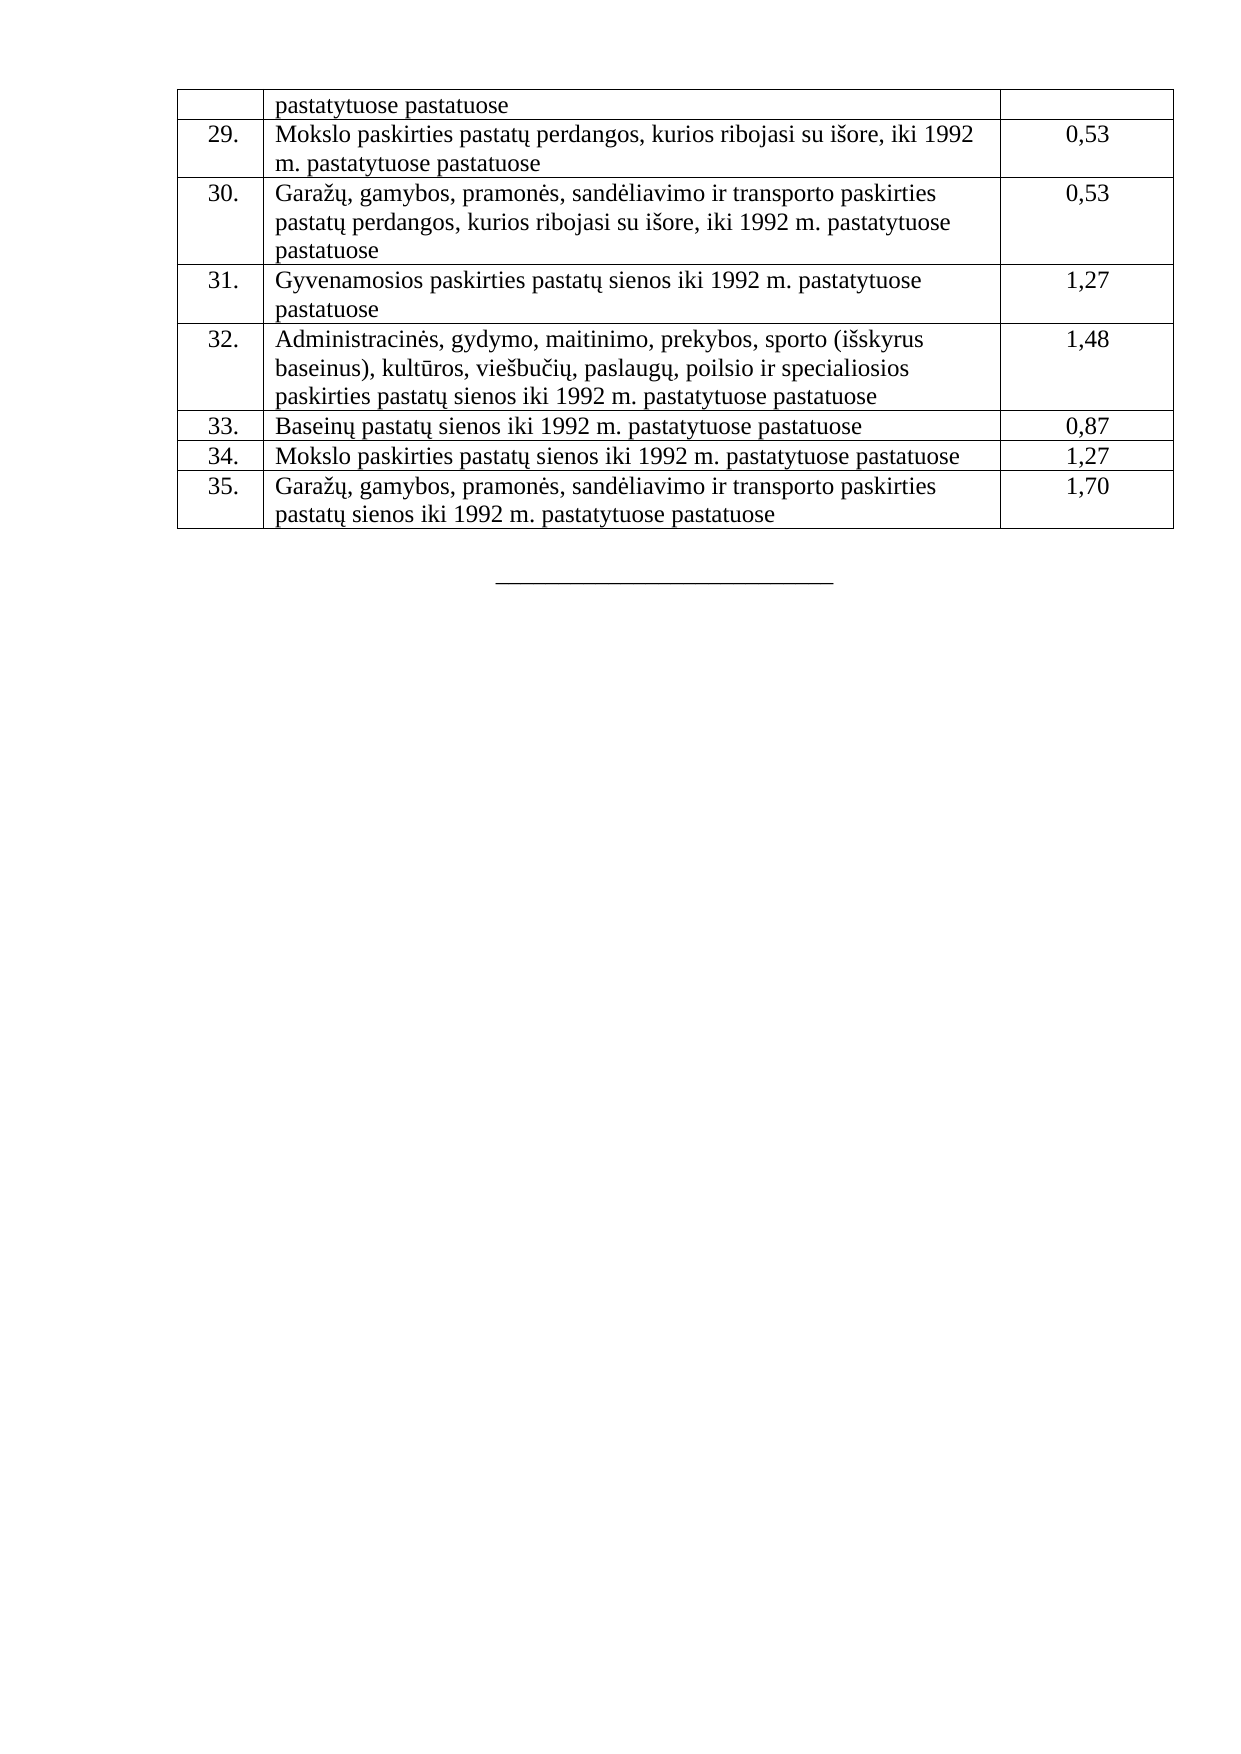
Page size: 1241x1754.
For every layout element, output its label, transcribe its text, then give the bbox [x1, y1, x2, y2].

table_cell Mokslo paskirties pastatų perdangos, kurios ribojasi su išore, iki 1992 m. pastatytuose pastatuose [264, 120, 1000, 177]
text ___________________________ [177, 558, 1151, 587]
table_cell 33. [178, 411, 263, 440]
table_cell 1,48 [1001, 324, 1173, 410]
table_cell Baseinų pastatų sienos iki 1992 m. pastatytuose pastatuose [264, 411, 1000, 440]
table_cell Garažų, gamybos, pramonės, sandėliavimo ir transporto paskirties pastatų perdangos, kurios ribojasi su išore, iki 1992 m. pastatytuose pastatuose [264, 178, 1000, 264]
table_cell 0,87 [1001, 411, 1173, 440]
table_cell 30. [178, 178, 263, 264]
table_cell 0,53 [1001, 178, 1173, 264]
table_cell 35. [178, 471, 263, 528]
table_cell [1001, 90, 1173, 118]
table_cell 29. [178, 120, 263, 177]
table_cell 32. [178, 324, 263, 410]
table_cell [178, 90, 263, 118]
table_cell 1,27 [1001, 265, 1173, 323]
table_cell pastatytuose pastatuose [264, 90, 1000, 118]
table_cell Mokslo paskirties pastatų sienos iki 1992 m. pastatytuose pastatuose [264, 441, 1000, 470]
table_cell 0,53 [1001, 120, 1173, 177]
table_cell Administracinės, gydymo, maitinimo, prekybos, sporto (išskyrus baseinus), kultūros, viešbučių, paslaugų, poilsio ir specialiosios paskirties pastatų sienos iki 1992 m. pastatytuose pastatuose [264, 324, 1000, 410]
table_cell Garažų, gamybos, pramonės, sandėliavimo ir transporto paskirties pastatų sienos iki 1992 m. pastatytuose pastatuose [264, 471, 1000, 528]
table_cell 31. [178, 265, 263, 323]
table_cell 1,70 [1001, 471, 1173, 528]
table_cell Gyvenamosios paskirties pastatų sienos iki 1992 m. pastatytuose pastatuose [264, 265, 1000, 323]
table_cell 1,27 [1001, 441, 1173, 470]
table_cell 34. [178, 441, 263, 470]
